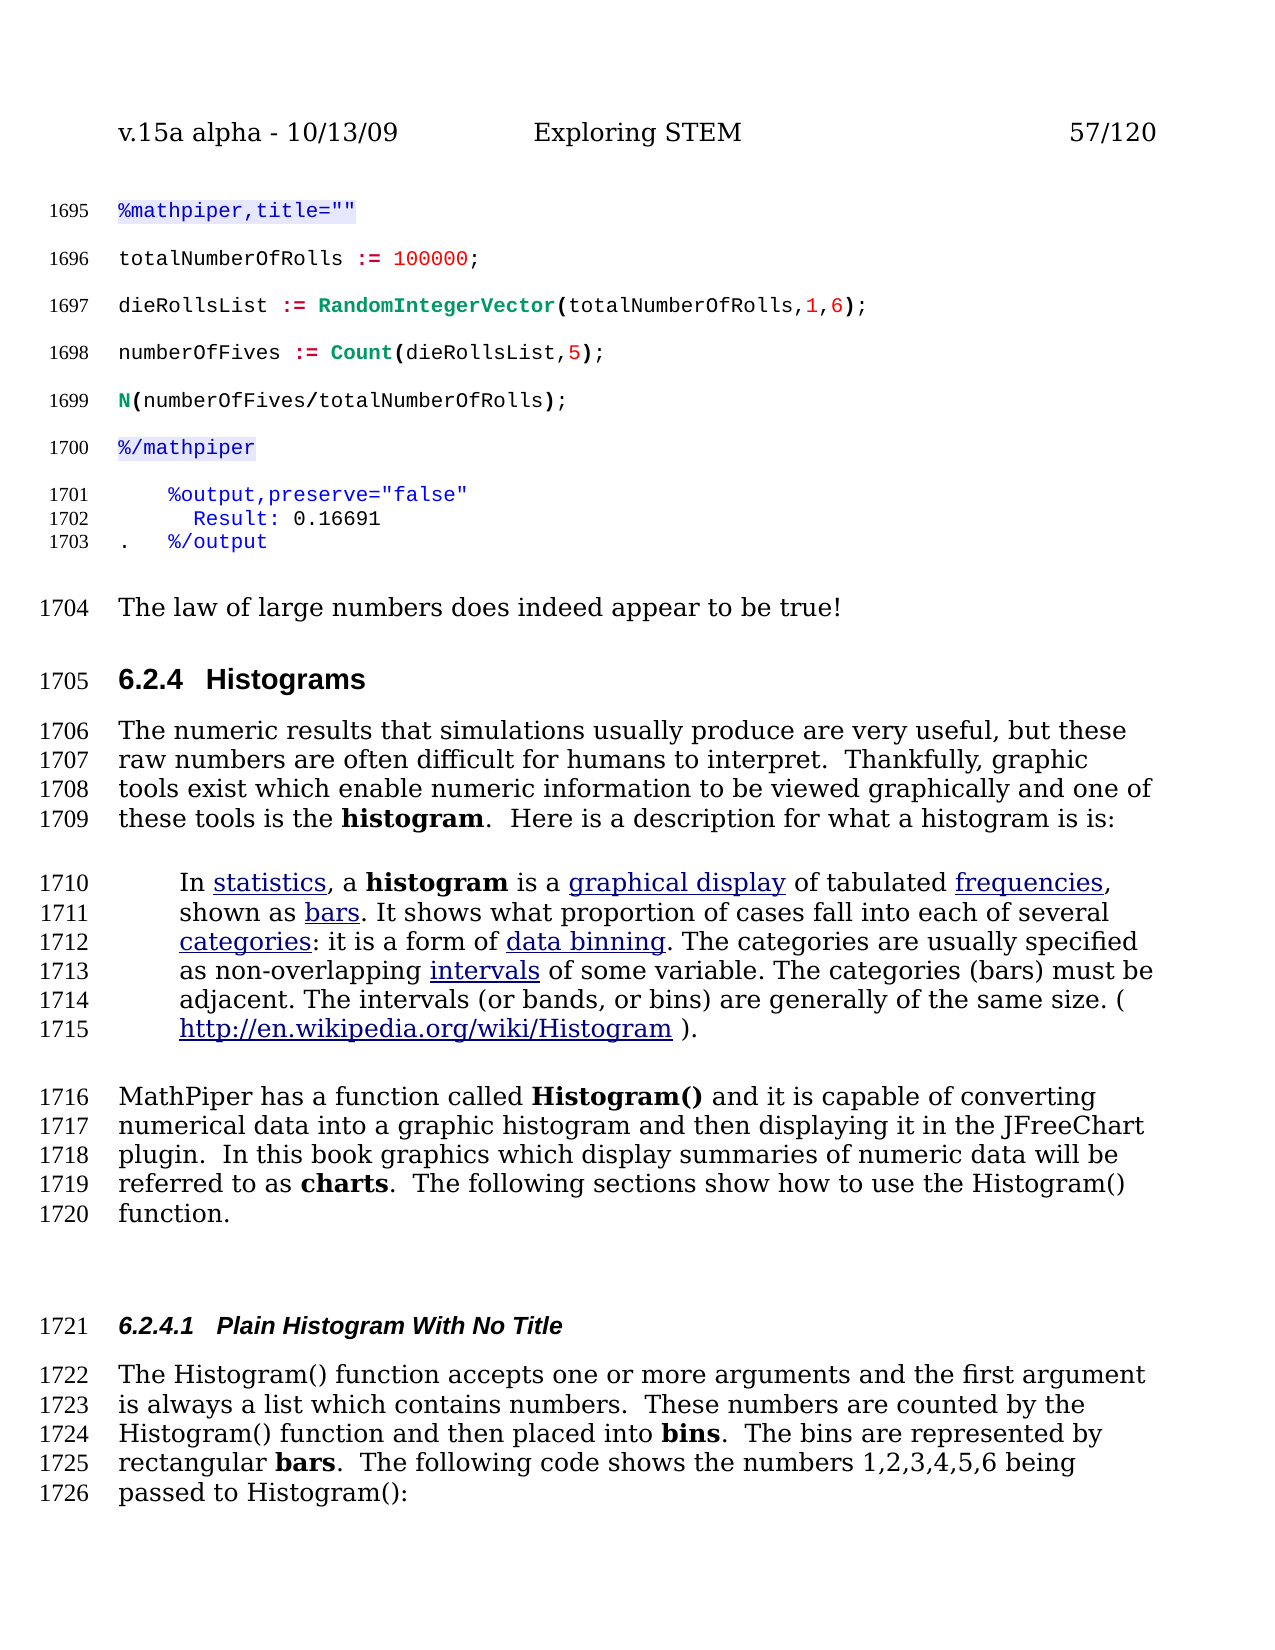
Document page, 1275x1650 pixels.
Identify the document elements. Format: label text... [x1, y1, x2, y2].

subtitle Histograms [118, 662, 1157, 695]
text dieRollsList := RandomIntegerVector(totalNumberOfRolls,1,6); [118, 295, 1157, 319]
text The Histogram() function accepts one or more arguments and the first argument is always a list which contains numbers. These numbers are counted by the Histogram() function and then placed into bins. The bins are represented by rectangular bars. The following code shows the numbers 1,2,3,4,5,6 being passed to Histogram(): [118, 1361, 1157, 1507]
text In statistics, a histogram is a graphical display of tabulated frequencies, shown as bars. It shows what proportion of cases fall into each of several categories: it is a form of data binning. The categories are usually specified as non-overlapping intervals of some variable. The categories (bars) must be adjacent. The intervals (or bands, or bins) are generally of the same size. ( http://en.wikipedia.org/wiki/Histogram ). [179, 868, 1157, 1043]
text N(numberOfFives/totalNumberOfRolls); [118, 389, 1157, 413]
text Result: 0.16691 [118, 508, 1157, 531]
text %output,preserve="false" [118, 484, 1157, 508]
text MathPiper has a function called Histogram() and it is capable of converting numerical data into a graphic histogram and then displaying it in the JFreeChart plugin. In this book graphics which display summaries of numeric data will be referred to as charts. The following sections show how to use the Histogram() function. [118, 1082, 1157, 1228]
text %mathpiper,title="" [118, 200, 1157, 224]
text . %/output [118, 531, 1157, 555]
text numberOfFives := Count(dieRollsList,5); [118, 342, 1157, 366]
subtitle Plain Histogram With No Title [118, 1311, 1157, 1340]
text The numeric results that simulations usually produce are very useful, but these raw numbers are often difficult for humans to interpret. Thankfully, graphic tools exist which enable numeric information to be viewed graphically and one of these tools is the histogram. Here is a description for what a histogram is is: [118, 716, 1157, 833]
text The law of large numbers does indeed appear to be true! [118, 593, 1157, 623]
text %/mathpiper [118, 437, 1157, 461]
text totalNumberOfRolls := 100000; [118, 248, 1157, 271]
